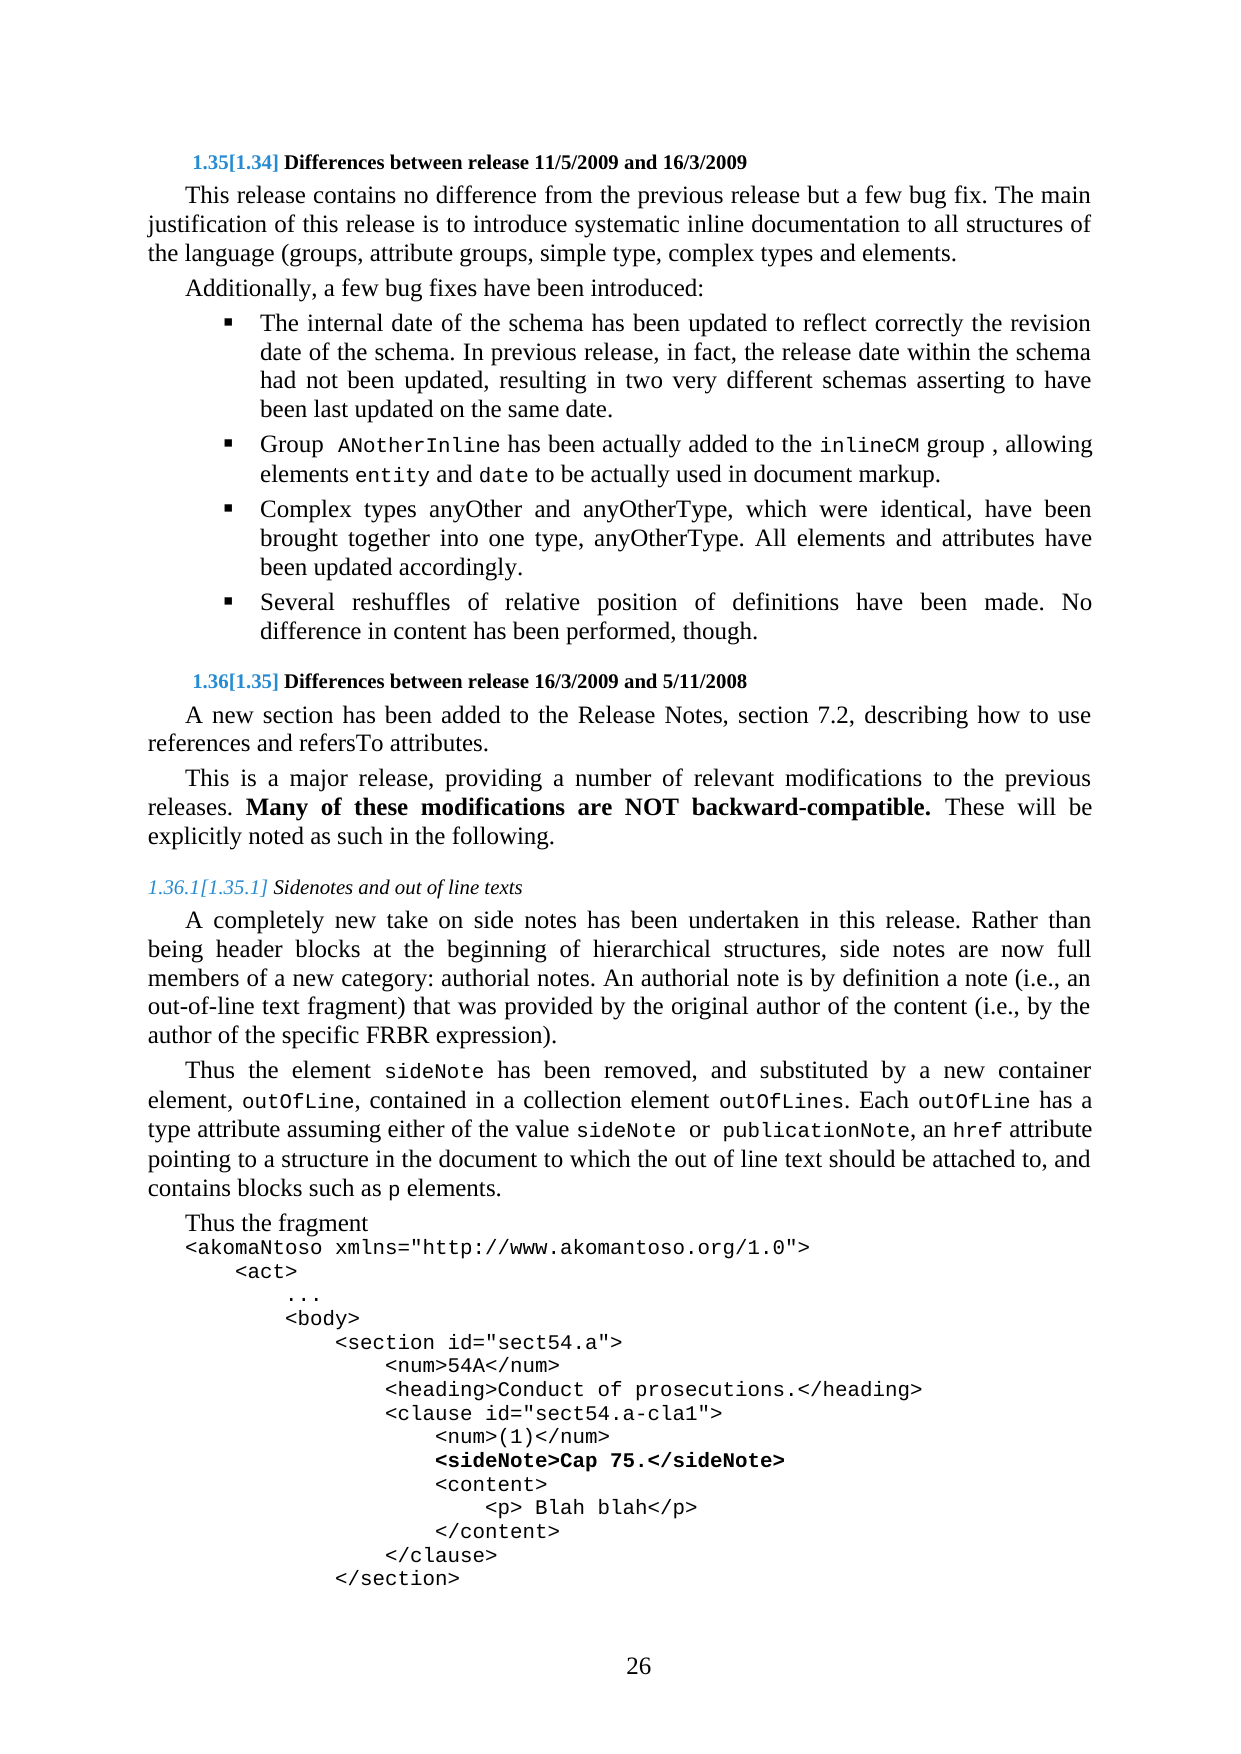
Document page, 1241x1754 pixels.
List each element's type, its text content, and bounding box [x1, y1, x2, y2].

text <content> [148, 1474, 1092, 1497]
text A completely new take on side notes has been undertaken in this release. Rather than being header blocks at the beginning of hierarchical structures, side notes are now full members of a new category: authorial notes. An authorial note is by definition a note (i.e., an out-of-line text fragment) that was provided by the original author of the content (i.e., by the author of the specific FRBR expression). [148, 905, 1092, 1049]
text This is a major release, providing a number of relevant modifications to the previous releases. Many of these modifications are NOT backward-compatible. These will be explicitly noted as such in the following. [148, 763, 1092, 850]
text <num>54A</num> [148, 1355, 1092, 1379]
list Group ANotherInline has been actually added to the inlineCM group , allowing elements entity and date to be actually used in document markup. [222, 429, 1092, 488]
text <clause id="sect54.a-cla1"> [148, 1403, 1092, 1426]
text Additionally, a few bug fixes have been introduced: [148, 273, 1092, 302]
subtitle Differences between release 11/5/2009 and 16/3/2009 [192, 150, 1092, 174]
text Thus the element sideNote has been removed, and substituted by a new container element, outOfLine, contained in a collection element outOfLines. Each outOfLine has a type attribute assuming either of the value sideNote or publicationNote, an href attribute pointing to a structure in the document to which the out of line text should be attached to, and contains blocks such as p elements. [148, 1055, 1092, 1202]
text <p> Blah blah</p> [148, 1497, 1092, 1521]
text <num>(1)</num> [148, 1426, 1092, 1450]
text </content> [148, 1521, 1092, 1544]
text <section id="sect54.a"> [148, 1332, 1092, 1355]
text <akomaNtoso xmlns="http://www.akomantoso.org/1.0"> [148, 1237, 1092, 1261]
text <sideNote>Cap 75.</sideNote> [148, 1450, 1092, 1474]
text ... [148, 1284, 1092, 1308]
text A new section has been added to the Release Notes, section 7.2, describing how to use references and refersTo attributes. [148, 700, 1092, 757]
list Several reshuffles of relative position of definitions have been made. No difference in content has been performed, though. [222, 587, 1092, 644]
subtitle Differences between release 16/3/2009 and 5/11/2008 [192, 669, 1092, 693]
text This release contains no difference from the previous release but a few bug fix. The main justification of this release is to introduce systematic inline documentation to all structures of the language (groups, attribute groups, simple type, complex types and elements. [148, 180, 1092, 267]
text </clause> [148, 1544, 1092, 1568]
text </section> [148, 1568, 1092, 1592]
text Thus the fragment [148, 1208, 1092, 1237]
text <heading>Conduct of prosecutions.</heading> [148, 1379, 1092, 1403]
text <body> [148, 1308, 1092, 1332]
list Complex types anyOther and anyOtherType, which were identical, have been brought together into one type, anyOtherType. All elements and attributes have been updated accordingly. [222, 494, 1092, 581]
subtitle Sidenotes and out of line texts [148, 875, 1092, 899]
text <act> [148, 1261, 1092, 1284]
list The internal date of the schema has been updated to reflect correctly the revision date of the schema. In previous release, in fact, the release date within the schema had not been updated, resulting in two very different schemas asserting to have been last updated on the same date. [222, 308, 1092, 423]
